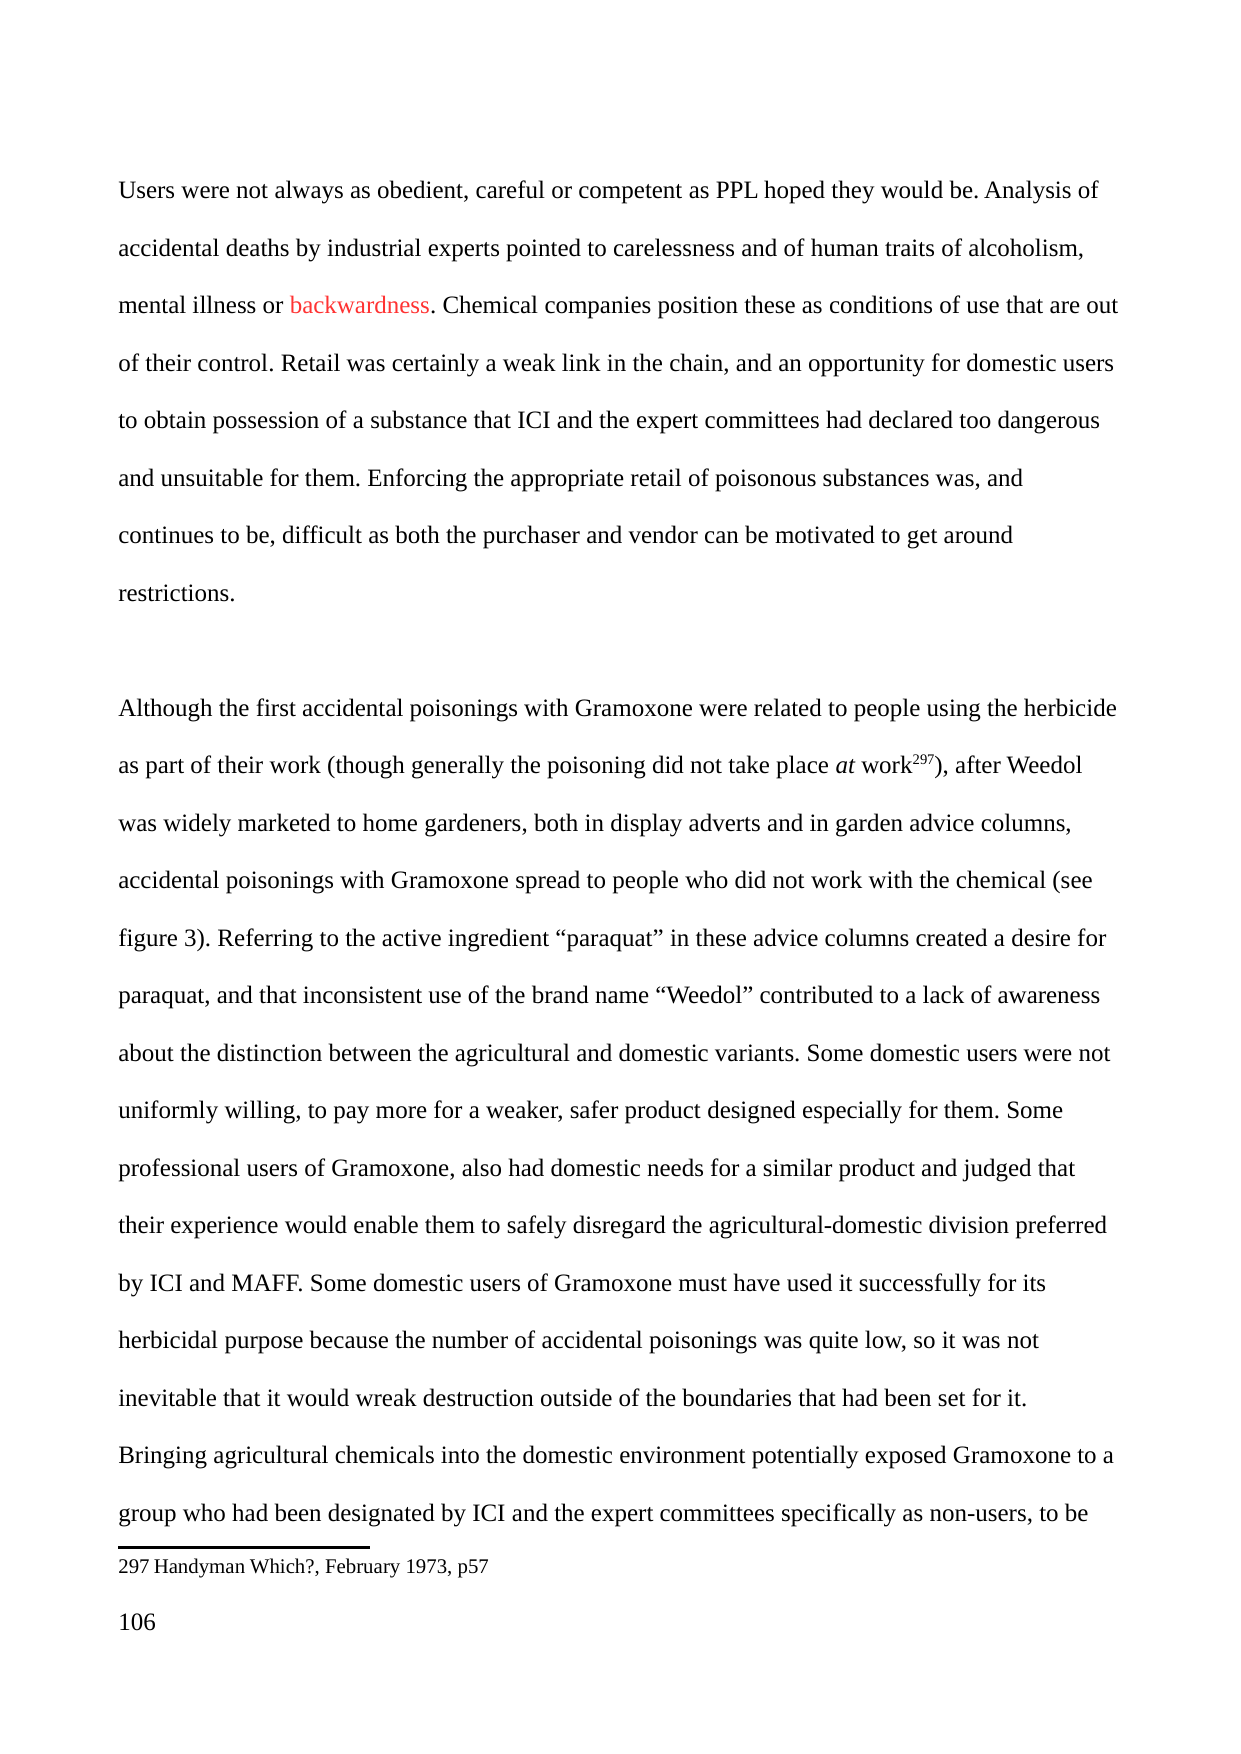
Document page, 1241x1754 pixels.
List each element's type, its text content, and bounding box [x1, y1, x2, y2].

text Although the first accidental poisonings with Gramoxone were related to people using the herbicide as part of their work (though generally the poisoning did not take place at work), after Weedol was widely marketed to home gardeners, both in display adverts and in garden advice columns, accidental poisonings with Gramoxone spread to people who did not work with the chemical (see figure 3). Referring to the active ingredient “paraquat” in these advice columns created a desire for paraquat, and that inconsistent use of the brand name “Weedol” contributed to a lack of awareness about the distinction between the agricultural and domestic variants. Some domestic users were not uniformly willing, to pay more for a weaker, safer product designed especially for them. Some professional users of Gramoxone, also had domestic needs for a similar product and judged that their experience would enable them to safely disregard the agricultural-domestic division preferred by ICI and MAFF. Some domestic users of Gramoxone must have used it successfully for its herbicidal purpose because the number of accidental poisonings was quite low, so it was not inevitable that it would wreak destruction outside of the boundaries that had been set for it. Bringing agricultural chemicals into the domestic environment potentially exposed Gramoxone to a group who had been designated by ICI and the expert committees specifically as non-users, to be [118, 693, 1122, 1527]
text Users were not always as obedient, careful or competent as PPL hoped they would be. Analysis of accidental deaths by industrial experts pointed to carelessness and of human traits of alcoholism, mental illness or backwardness. Chemical companies position these as conditions of use that are out of their control. Retail was certainly a weak link in the chain, and an opportunity for domestic users to obtain possession of a substance that ICI and the expert committees had declared too dangerous and unsuitable for them. Enforcing the appropriate retail of poisonous substances was, and continues to be, difficult as both the purchaser and vendor can be motivated to get around restrictions. [118, 176, 1122, 607]
text Handyman Which?, February 1973, p57 [118, 1553, 1122, 1578]
